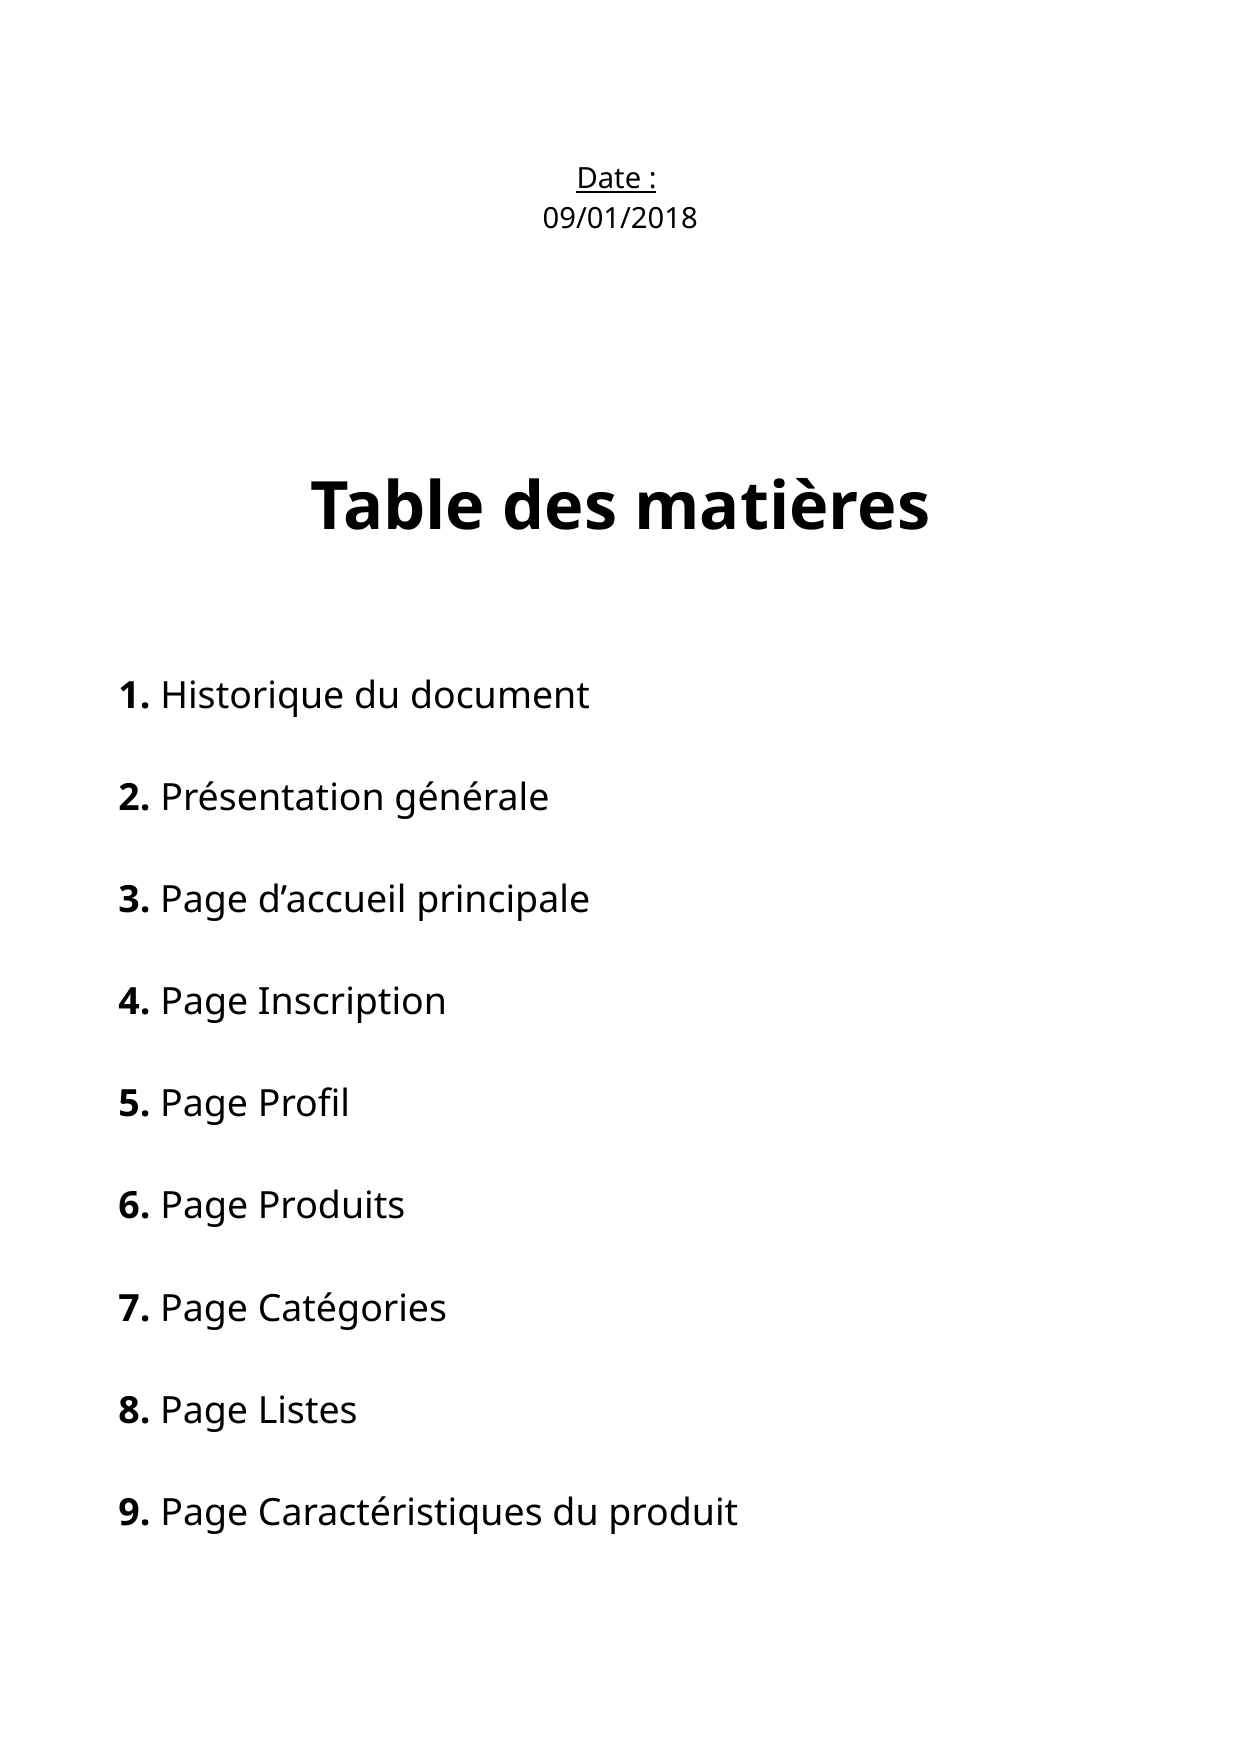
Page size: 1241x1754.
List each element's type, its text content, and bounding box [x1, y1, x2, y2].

text 5. Page Profil [118, 1077, 1122, 1128]
text 4. Page Inscription [118, 975, 1122, 1026]
text 3. Page d’accueil principale [118, 873, 1122, 924]
text 2. Présentation générale [118, 771, 1122, 822]
text Table des matières [118, 458, 1122, 549]
text 6. Page Produits [118, 1179, 1122, 1230]
text 9. Page Caractéristiques du produit [118, 1485, 1122, 1536]
text 09/01/2018 [118, 197, 1122, 237]
text 1. Historique du document [118, 668, 1122, 719]
text Date : [118, 158, 1122, 197]
text 7. Page Catégories [118, 1281, 1122, 1332]
text 8. Page Listes [118, 1383, 1122, 1434]
